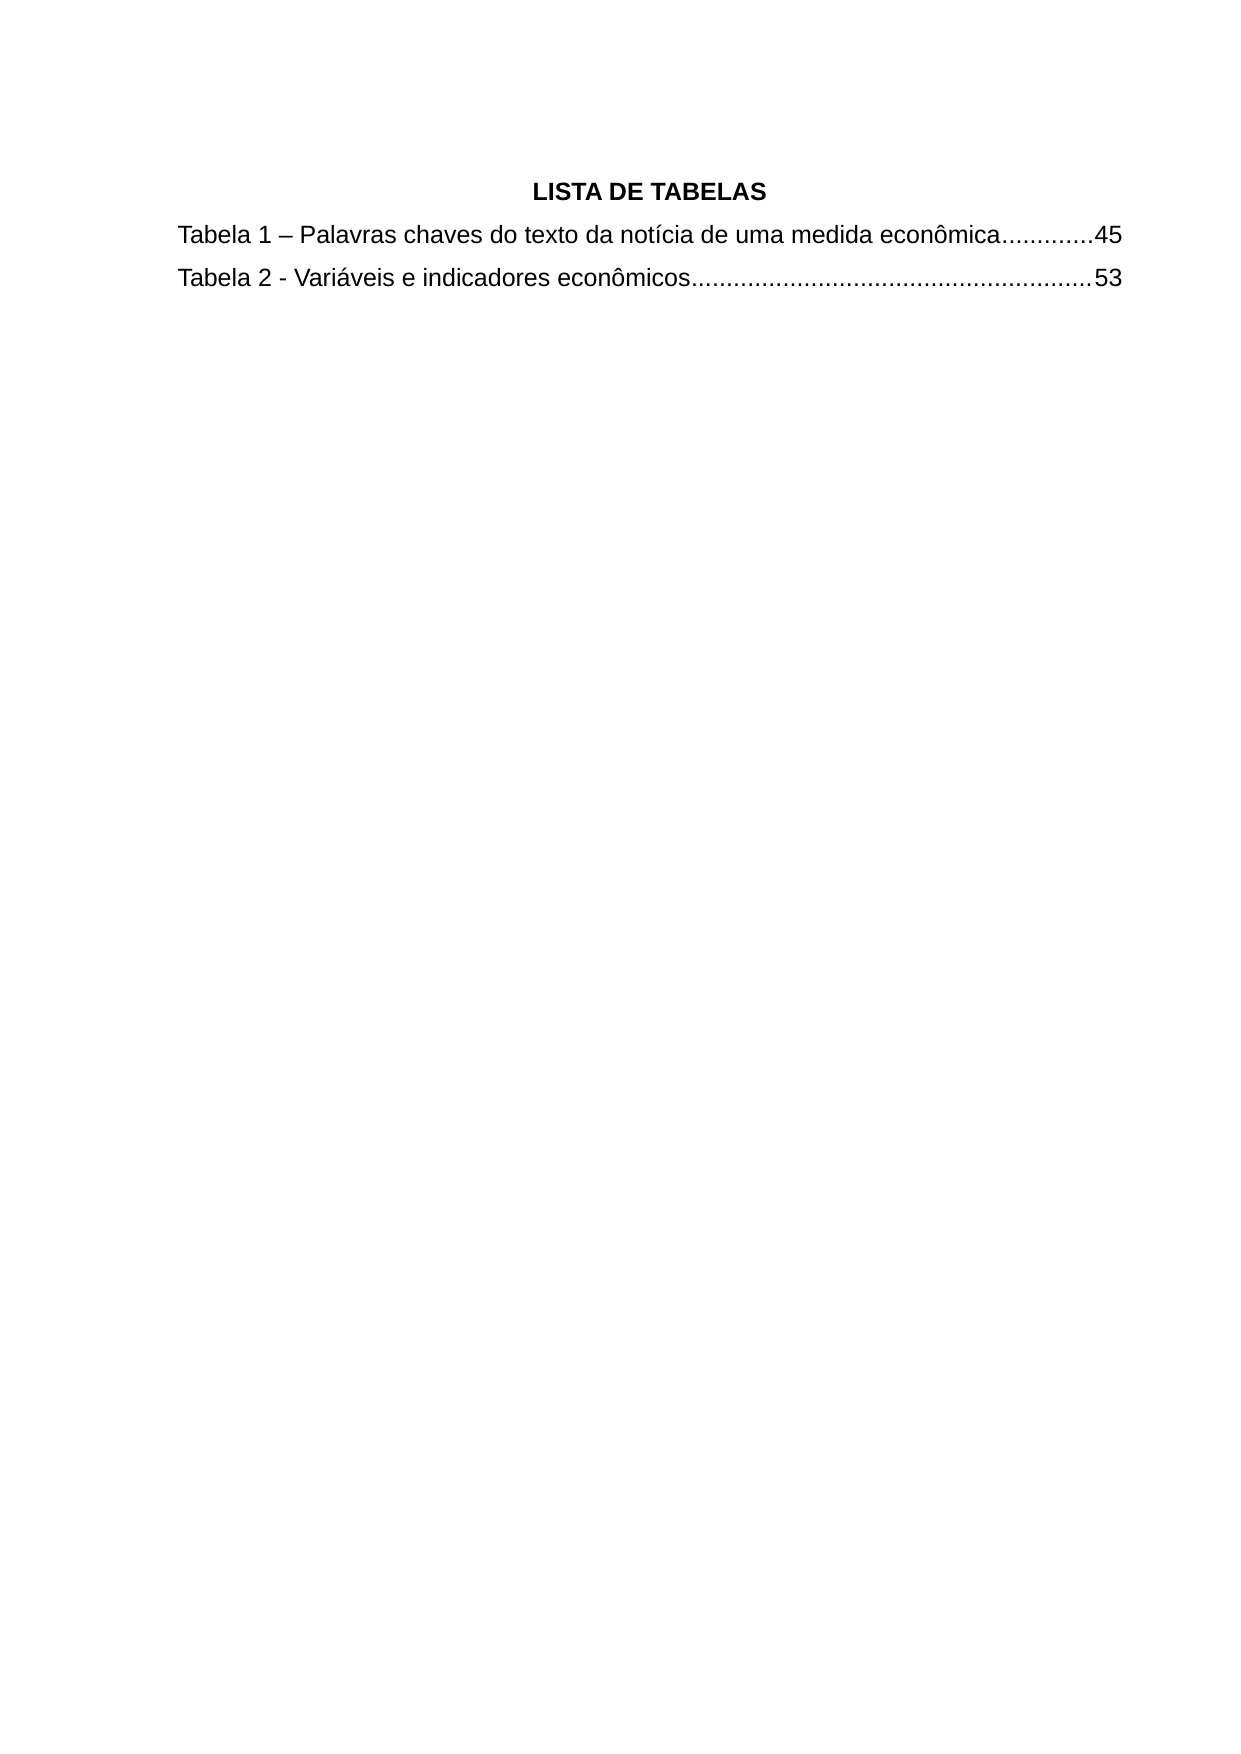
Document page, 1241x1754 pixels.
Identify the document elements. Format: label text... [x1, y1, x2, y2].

text Tabela 1 – Palavras chaves do texto da notícia de uma medida econômica 45 [177, 220, 1122, 249]
text LISTA DE TABELAS [177, 177, 1122, 206]
text Tabela 2 - Variáveis e indicadores econômicos 53 [177, 263, 1122, 292]
